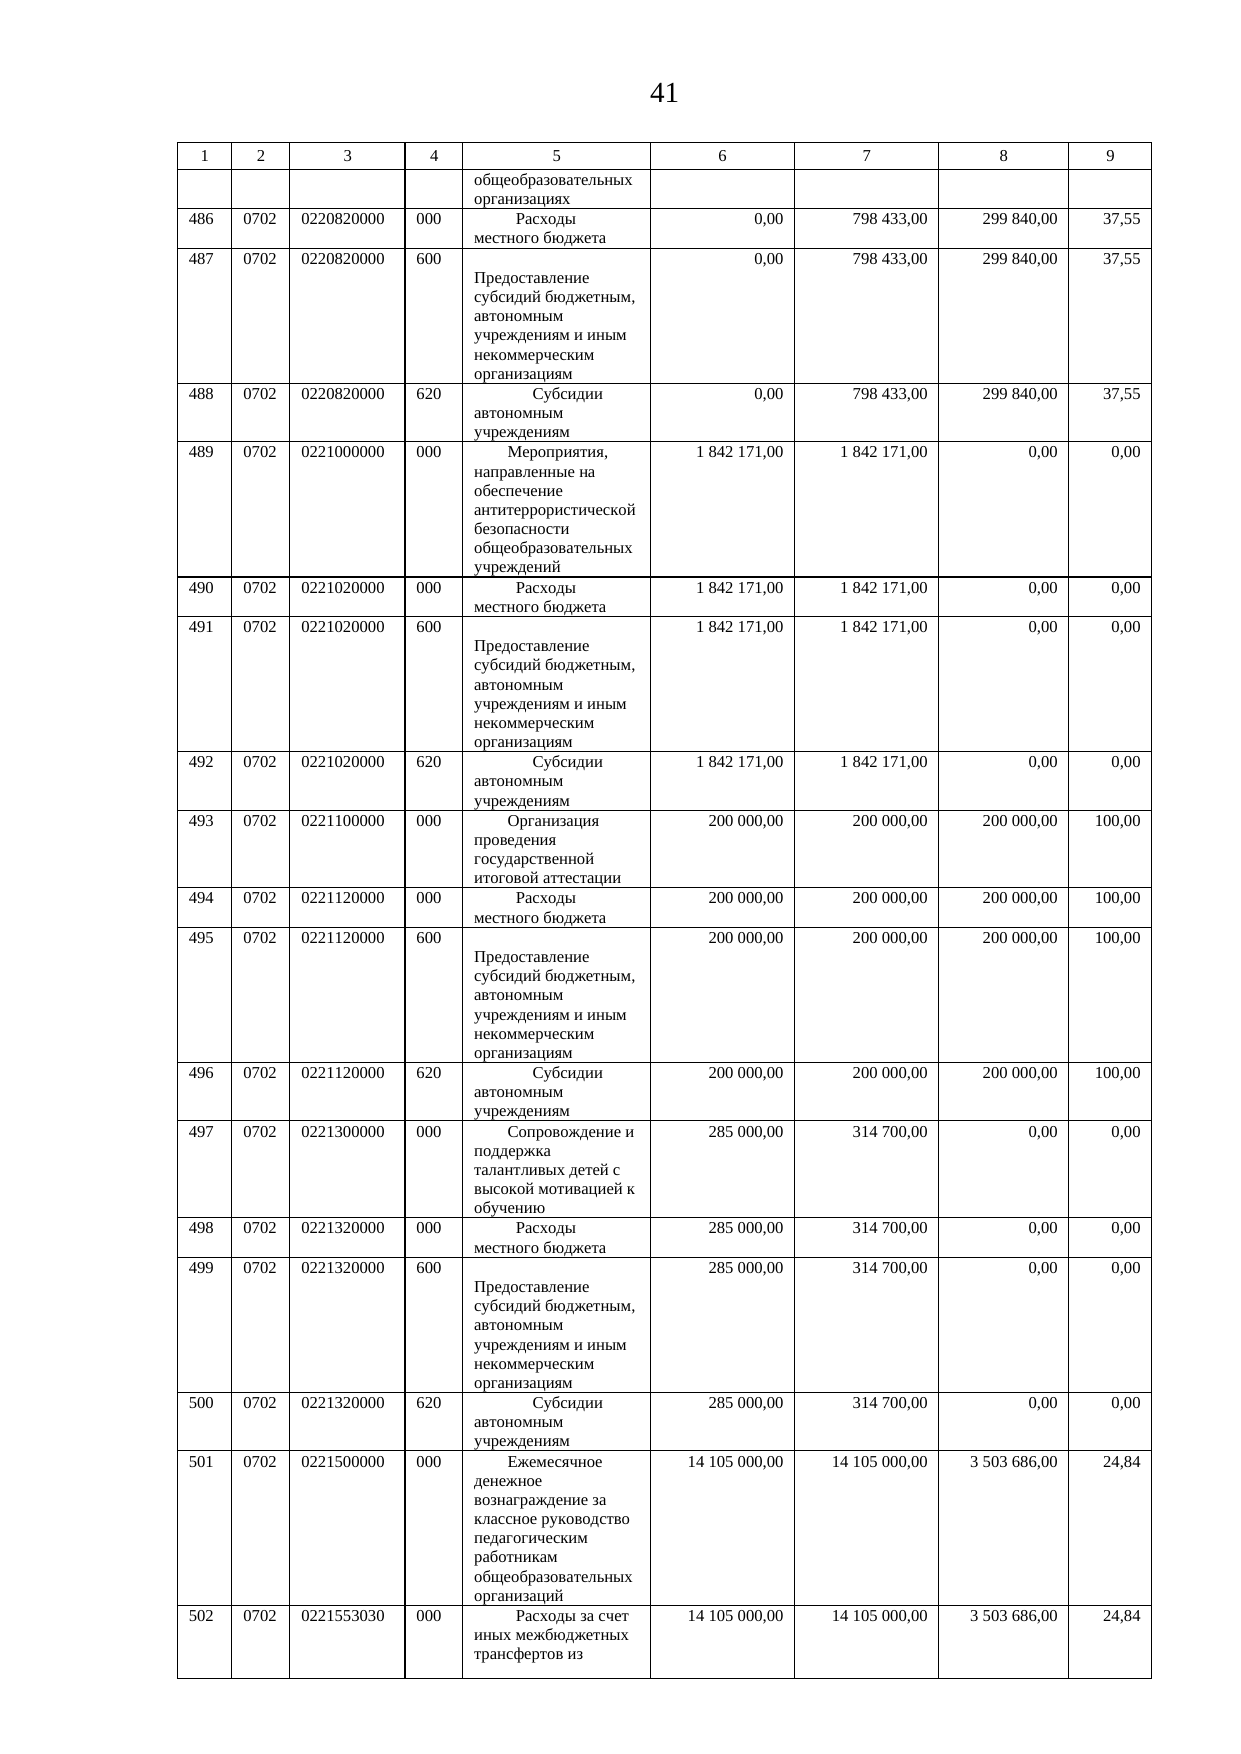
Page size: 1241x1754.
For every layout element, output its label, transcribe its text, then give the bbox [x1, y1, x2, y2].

table_cell 502 [178, 1606, 231, 1678]
table_cell 1 842 171,00 [651, 617, 794, 751]
table_cell Предоставление субсидий бюджетным, автономным учреждениям и иным некоммерческим организациям [463, 249, 650, 383]
table_cell 100,00 [1069, 1063, 1151, 1120]
table_cell 0221000000 [290, 442, 404, 576]
table_cell Субсидии автономным учреждениям [463, 1393, 650, 1450]
table_cell 0,00 [1069, 1218, 1151, 1257]
table_cell 000 [406, 811, 462, 887]
table_cell 0,00 [1069, 442, 1151, 576]
table_cell 299 840,00 [939, 209, 1068, 247]
table_cell 600 [406, 249, 462, 383]
table_cell 285 000,00 [651, 1218, 794, 1257]
table_cell Субсидии автономным учреждениям [463, 384, 650, 441]
table_cell 000 [406, 578, 462, 616]
table_cell 000 [406, 1451, 462, 1605]
table_cell 798 433,00 [795, 209, 938, 247]
table_cell 0221320000 [290, 1218, 404, 1257]
table_cell 314 700,00 [795, 1258, 938, 1392]
table_cell 499 [178, 1258, 231, 1392]
table_cell 0,00 [651, 249, 794, 383]
table_cell 200 000,00 [651, 928, 794, 1062]
table_cell 0,00 [1069, 1121, 1151, 1217]
table_cell 0,00 [1069, 752, 1151, 809]
table_cell 14 105 000,00 [795, 1606, 938, 1678]
table_cell 0221553030 [290, 1606, 404, 1678]
table_cell 0702 [232, 209, 289, 247]
table_cell [406, 170, 462, 208]
table_cell Предоставление субсидий бюджетным, автономным учреждениям и иным некоммерческим организациям [463, 1258, 650, 1392]
table_cell 491 [178, 617, 231, 751]
table_cell 488 [178, 384, 231, 441]
table_cell 000 [406, 1218, 462, 1257]
table_cell 100,00 [1069, 928, 1151, 1062]
table_cell 0,00 [939, 752, 1068, 809]
table_cell 200 000,00 [939, 1063, 1068, 1120]
table_cell 0221020000 [290, 752, 404, 809]
table_cell 798 433,00 [795, 384, 938, 441]
table_cell Субсидии автономным учреждениям [463, 752, 650, 809]
table_cell 000 [406, 1121, 462, 1217]
table_cell 1 842 171,00 [795, 752, 938, 809]
table_cell 285 000,00 [651, 1258, 794, 1392]
table_cell Предоставление субсидий бюджетным, автономным учреждениям и иным некоммерческим организациям [463, 617, 650, 751]
table_cell Расходы местного бюджета [463, 888, 650, 927]
table_cell 000 [406, 209, 462, 247]
table_cell 0,00 [939, 617, 1068, 751]
table_cell 0702 [232, 1258, 289, 1392]
table_header 2 [232, 143, 289, 169]
table_cell 620 [406, 752, 462, 809]
table_cell Организация проведения государственной итоговой аттестации [463, 811, 650, 887]
table_header 7 [795, 143, 938, 169]
table_cell 496 [178, 1063, 231, 1120]
table_cell 200 000,00 [651, 888, 794, 927]
table_cell 0702 [232, 928, 289, 1062]
table_cell 600 [406, 1258, 462, 1392]
table_cell 24,84 [1069, 1606, 1151, 1678]
table_cell 0702 [232, 249, 289, 383]
table_cell 0702 [232, 1393, 289, 1450]
table_cell 1 842 171,00 [651, 578, 794, 616]
table_cell [939, 170, 1068, 208]
table_cell 200 000,00 [939, 811, 1068, 887]
table_cell 0,00 [651, 384, 794, 441]
table_cell 0221320000 [290, 1393, 404, 1450]
table_cell 495 [178, 928, 231, 1062]
table_cell [651, 170, 794, 208]
table_cell 489 [178, 442, 231, 576]
table_cell 497 [178, 1121, 231, 1217]
table_cell [1069, 170, 1151, 208]
table_cell 0702 [232, 384, 289, 441]
table_header 6 [651, 143, 794, 169]
table_cell 200 000,00 [939, 928, 1068, 1062]
table_cell 500 [178, 1393, 231, 1450]
table_cell 0221020000 [290, 578, 404, 616]
table_cell 494 [178, 888, 231, 927]
table_cell 200 000,00 [795, 1063, 938, 1120]
table_cell 299 840,00 [939, 384, 1068, 441]
table_cell 1 842 171,00 [651, 442, 794, 576]
table_cell 1 842 171,00 [795, 578, 938, 616]
table_cell 0220820000 [290, 209, 404, 247]
table_cell 200 000,00 [939, 888, 1068, 927]
table_cell 0221100000 [290, 811, 404, 887]
table_cell 299 840,00 [939, 249, 1068, 383]
table_cell Расходы местного бюджета [463, 209, 650, 247]
table_cell 492 [178, 752, 231, 809]
table_cell 0,00 [1069, 578, 1151, 616]
table_cell 14 105 000,00 [795, 1451, 938, 1605]
table_header 3 [290, 143, 404, 169]
table_cell 486 [178, 209, 231, 247]
table_cell 14 105 000,00 [651, 1451, 794, 1605]
table_cell 200 000,00 [651, 811, 794, 887]
table_cell 1 842 171,00 [795, 442, 938, 576]
table_cell Расходы местного бюджета [463, 1218, 650, 1257]
table_cell 0221020000 [290, 617, 404, 751]
table_cell 0702 [232, 1218, 289, 1257]
table_cell 000 [406, 1606, 462, 1678]
table_cell 200 000,00 [795, 928, 938, 1062]
table_cell 0,00 [939, 442, 1068, 576]
table_cell Расходы местного бюджета [463, 578, 650, 616]
table_header 1 [178, 143, 231, 169]
table_cell 0702 [232, 442, 289, 576]
table_cell 620 [406, 384, 462, 441]
table_cell Расходы за счет иных межбюджетных трансфертов из [463, 1606, 650, 1678]
table_cell 1 842 171,00 [795, 617, 938, 751]
table_header 4 [406, 143, 462, 169]
table_cell 37,55 [1069, 209, 1151, 247]
table_cell 200 000,00 [795, 888, 938, 927]
table_cell 490 [178, 578, 231, 616]
table_cell 0702 [232, 617, 289, 751]
table_cell 0702 [232, 752, 289, 809]
table_cell 0702 [232, 1451, 289, 1605]
table_cell Субсидии автономным учреждениям [463, 1063, 650, 1120]
table_cell 0221120000 [290, 1063, 404, 1120]
table_cell 14 105 000,00 [651, 1606, 794, 1678]
table_cell 493 [178, 811, 231, 887]
table_cell 600 [406, 617, 462, 751]
table_cell 0221320000 [290, 1258, 404, 1392]
table_cell 798 433,00 [795, 249, 938, 383]
table_cell 0702 [232, 1063, 289, 1120]
table_cell [232, 170, 289, 208]
table_cell 487 [178, 249, 231, 383]
table_cell Сопровождение и поддержка талантливых детей с высокой мотивацией к обучению [463, 1121, 650, 1217]
table_cell 100,00 [1069, 888, 1151, 927]
table_cell 000 [406, 442, 462, 576]
table_cell 0702 [232, 1121, 289, 1217]
table_cell 0702 [232, 888, 289, 927]
table_cell 0,00 [1069, 1393, 1151, 1450]
table_cell 200 000,00 [651, 1063, 794, 1120]
table_cell [178, 170, 231, 208]
table_cell 314 700,00 [795, 1393, 938, 1450]
table_cell 0,00 [939, 578, 1068, 616]
table_cell 0220820000 [290, 249, 404, 383]
table_cell 314 700,00 [795, 1121, 938, 1217]
table_cell Мероприятия, направленные на обеспечение антитеррористической безопасности общеобразовательных учреждений [463, 442, 650, 576]
table_cell Предоставление субсидий бюджетным, автономным учреждениям и иным некоммерческим организациям [463, 928, 650, 1062]
table_cell 285 000,00 [651, 1121, 794, 1217]
table_cell 314 700,00 [795, 1218, 938, 1257]
table_cell 000 [406, 888, 462, 927]
table_cell 0,00 [939, 1393, 1068, 1450]
table_header 8 [939, 143, 1068, 169]
table_cell 0,00 [651, 209, 794, 247]
table_cell 501 [178, 1451, 231, 1605]
table_cell 0702 [232, 578, 289, 616]
table_cell Ежемесячное денежное вознаграждение за классное руководство педагогическим работникам общеобразовательных организаций [463, 1451, 650, 1605]
table_cell 0221300000 [290, 1121, 404, 1217]
table_cell 1 842 171,00 [651, 752, 794, 809]
table_cell 100,00 [1069, 811, 1151, 887]
table_cell 600 [406, 928, 462, 1062]
table_cell 3 503 686,00 [939, 1606, 1068, 1678]
table_cell [290, 170, 404, 208]
table_cell 0221120000 [290, 888, 404, 927]
table_cell 3 503 686,00 [939, 1451, 1068, 1605]
table_cell 0,00 [939, 1258, 1068, 1392]
table_header 9 [1069, 143, 1151, 169]
table_cell 24,84 [1069, 1451, 1151, 1605]
table_cell 0220820000 [290, 384, 404, 441]
table_cell общеобразовательных организациях [463, 170, 650, 208]
table_cell 0,00 [939, 1218, 1068, 1257]
table_cell 0221120000 [290, 928, 404, 1062]
table_cell 620 [406, 1393, 462, 1450]
table_cell 200 000,00 [795, 811, 938, 887]
table_cell 37,55 [1069, 384, 1151, 441]
table_cell 0,00 [939, 1121, 1068, 1217]
table_cell 0,00 [1069, 1258, 1151, 1392]
table_header 5 [463, 143, 650, 169]
table_cell 620 [406, 1063, 462, 1120]
table_cell 285 000,00 [651, 1393, 794, 1450]
table_cell 0702 [232, 811, 289, 887]
table_cell 37,55 [1069, 249, 1151, 383]
table_cell 0702 [232, 1606, 289, 1678]
table_cell 0221500000 [290, 1451, 404, 1605]
table_cell [795, 170, 938, 208]
table_cell 498 [178, 1218, 231, 1257]
table_cell 0,00 [1069, 617, 1151, 751]
